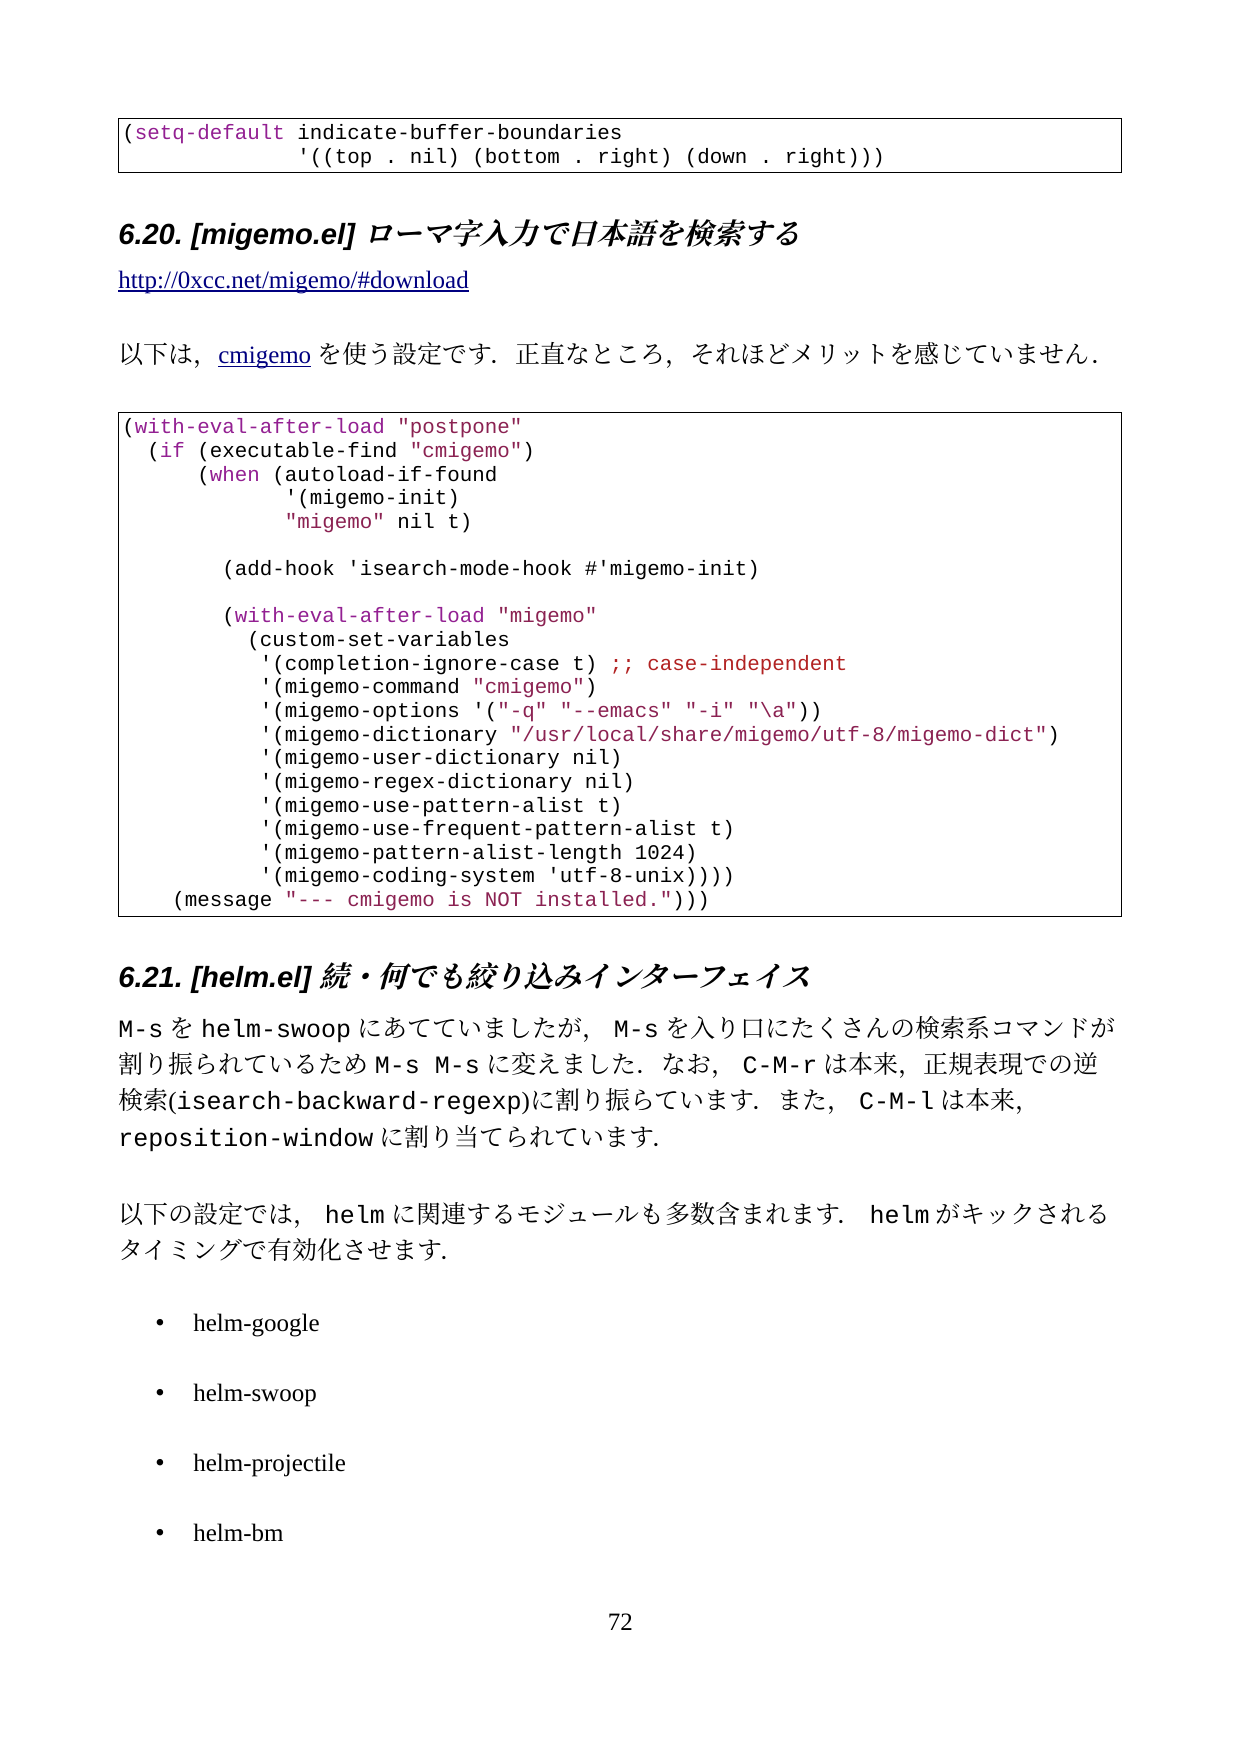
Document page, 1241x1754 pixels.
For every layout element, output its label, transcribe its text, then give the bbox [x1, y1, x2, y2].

list helm-swoop [156, 1378, 1122, 1436]
text M-s を helm-swoop にあてていましたが， M-s を入り口にたくさんの検索系コマンドが割り振られているため M-s M-s に変えました．なお， C-M-r は本来，正規表現での逆検索(isearch-backward-regexp)に割り振らています．また， C-M-l は本来， reposition-window に割り当てられています． [118, 1008, 1122, 1182]
text '(migemo-regex-dictionary nil) [119, 767, 1121, 791]
text 以下は，cmigemo を使う設定です．正直なところ，それほどメリットを感じていません． [118, 335, 1122, 400]
text '(migemo-options '("-q" "--emacs" "-i" "\a")) [119, 696, 1121, 720]
text '(completion-ignore-case t) ;; case-independent [119, 649, 1121, 672]
text (if (executable-find "cmigemo") [119, 436, 1121, 459]
subtitle [migemo.el] ローマ字入力で日本語を検索する [118, 211, 1122, 253]
text (add-hook 'isearch-mode-hook #'migemo-init) [119, 554, 1121, 578]
text '(migemo-use-frequent-pattern-alist t) [119, 814, 1121, 838]
text (when (autoload-if-found [119, 459, 1121, 483]
text (custom-set-variables [119, 625, 1121, 649]
text '(migemo-user-dictionary nil) [119, 743, 1121, 767]
list helm-google [156, 1308, 1122, 1366]
text (message "--- cmigemo is NOT installed."))) [119, 885, 1121, 916]
text '(migemo-coding-system 'utf-8-unix)))) [119, 862, 1121, 885]
text '(migemo-init) [119, 483, 1121, 507]
list helm-bm [156, 1518, 1122, 1576]
text '(migemo-use-pattern-alist t) [119, 791, 1121, 814]
text '(migemo-command "cmigemo") [119, 672, 1121, 696]
text (with-eval-after-load "postpone" [119, 413, 1121, 436]
text (with-eval-after-load "migemo" [119, 601, 1121, 625]
text (setq-default indicate-buffer-boundaries [119, 119, 1121, 142]
text "migemo" nil t) [119, 507, 1121, 531]
text 以下の設定では， helm に関連するモジュールも多数含まれます． helm がキックされるタイミングで有効化させます． [118, 1195, 1122, 1296]
subtitle [helm.el] 続・何でも絞り込みインターフェイス [118, 954, 1122, 996]
text http://0xcc.net/migemo/#download [118, 265, 1122, 323]
text '((top . nil) (bottom . right) (down . right))) [119, 142, 1121, 172]
list helm-projectile [156, 1448, 1122, 1506]
text '(migemo-pattern-alist-length 1024) [119, 838, 1121, 862]
text '(migemo-dictionary "/usr/local/share/migemo/utf-8/migemo-dict") [119, 720, 1121, 743]
